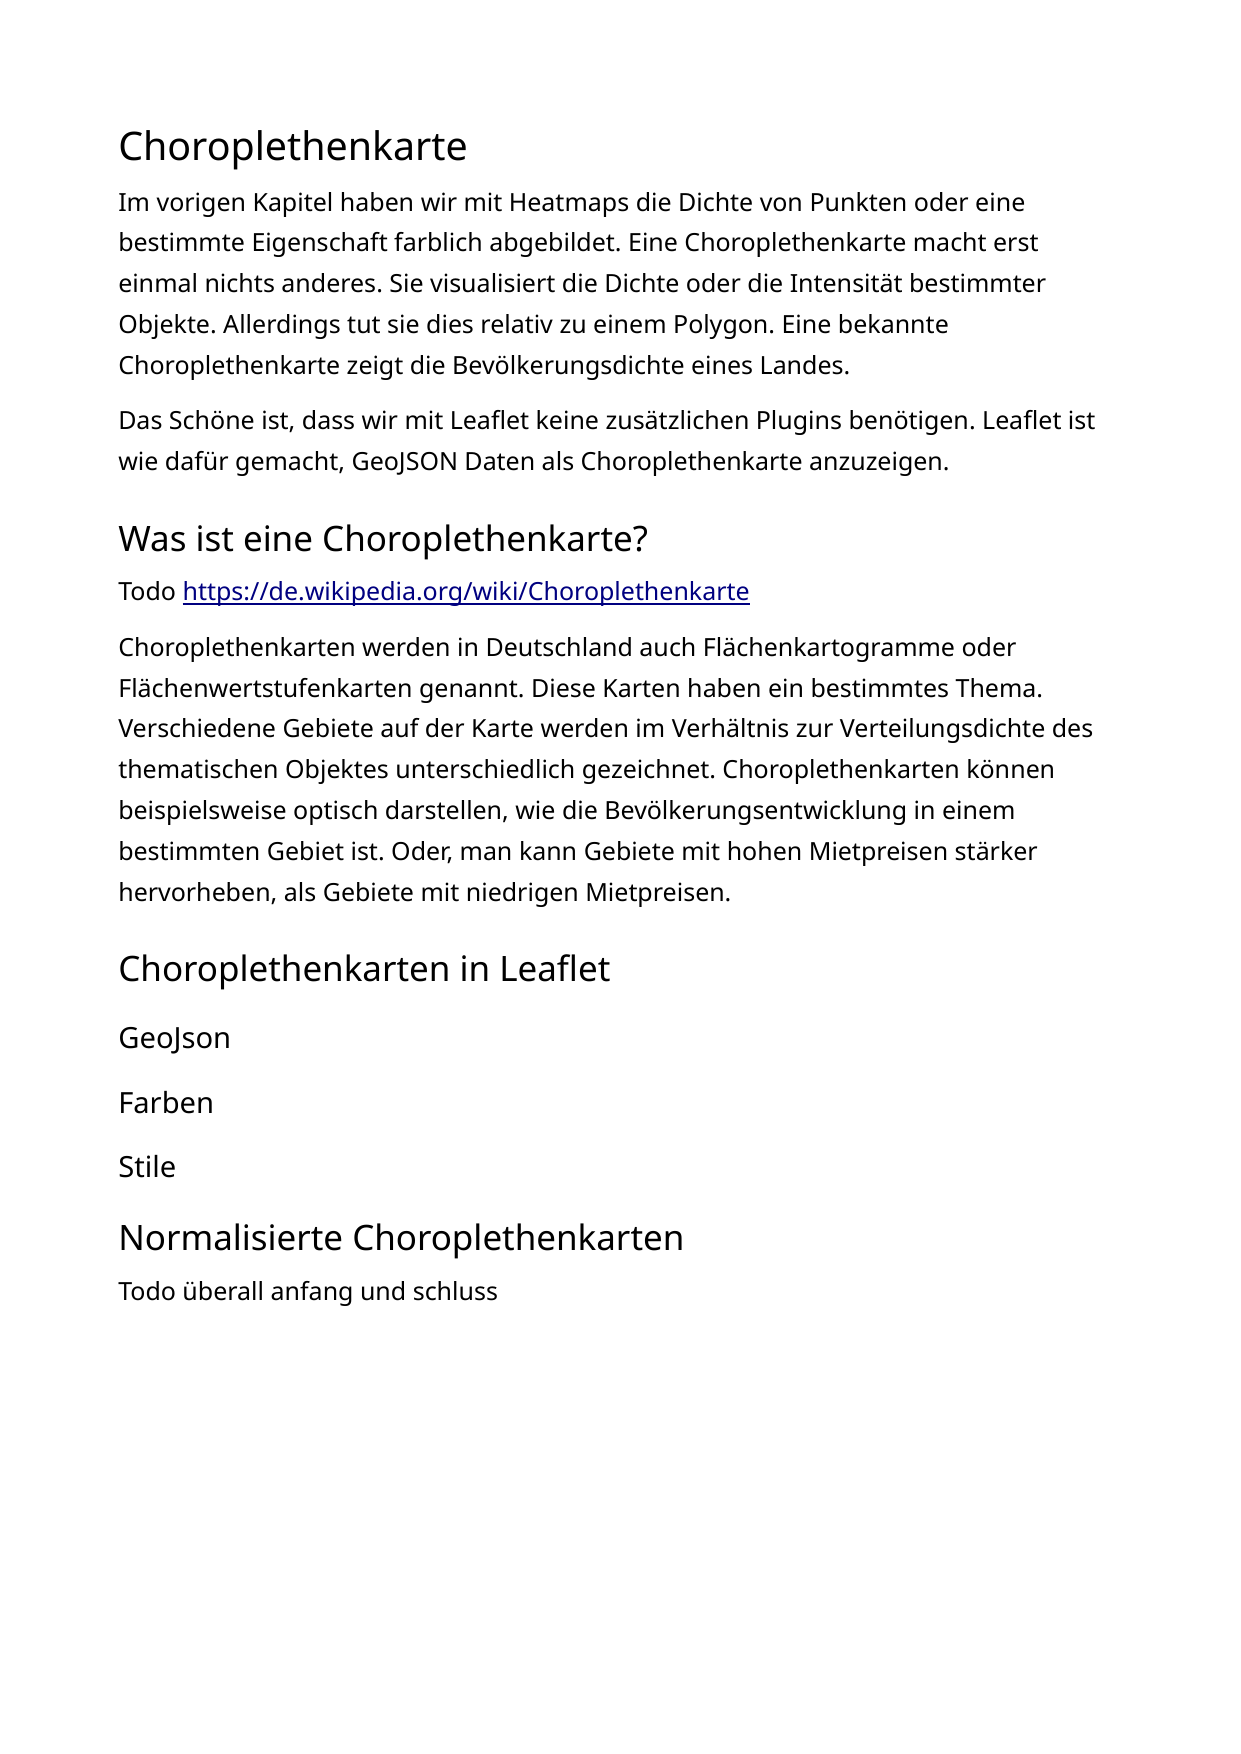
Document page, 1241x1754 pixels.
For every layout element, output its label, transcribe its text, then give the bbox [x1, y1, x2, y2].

text Im vorigen Kapitel haben wir mit Heatmaps die Dichte von Punkten oder eine bestimmte Eigenschaft farblich abgebildet. Eine Choroplethenkarte macht erst einmal nichts anderes. Sie visualisiert die Dichte oder die Intensität bestimmter Objekte. Allerdings tut sie dies relativ zu einem Polygon. Eine bekannte Choroplethenkarte zeigt die Bevölkerungsdichte eines Landes. [118, 184, 1122, 382]
text Choroplethenkarten werden in Deutschland auch Flächenkartogramme oder Flächenwertstufenkarten genannt. Diese Karten haben ein bestimmtes Thema. Verschiedene Gebiete auf der Karte werden im Verhältnis zur Verteilungsdichte des thematischen Objektes unterschiedlich gezeichnet. Choroplethenkarten können beispielsweise optisch darstellen, wie die Bevölkerungsentwicklung in einem bestimmten Gebiet ist. Oder, man kann Gebiete mit hohen Mietpreisen stärker hervorheben, als Gebiete mit niedrigen Mietpreisen. [118, 629, 1122, 908]
subtitle Choroplethenkarten in Leaflet [118, 944, 1122, 992]
subtitle Stile [118, 1147, 1122, 1186]
text Das Schöne ist, dass wir mit Leaflet keine zusätzlichen Plugins benötigen. Leaflet ist wie dafür gemacht, GeoJSON Daten als Choroplethenkarte anzuzeigen. [118, 403, 1122, 478]
subtitle Choroplethenkarte [118, 118, 1122, 172]
text Todo überall anfang und schluss [118, 1273, 1122, 1308]
subtitle Normalisierte Choroplethenkarten [118, 1213, 1122, 1261]
subtitle Was ist eine Choroplethenkarte? [118, 514, 1122, 562]
text Todo https://de.wikipedia.org/wiki/Choroplethenkarte [118, 574, 1122, 608]
subtitle Farben [118, 1082, 1122, 1122]
subtitle GeoJson [118, 1017, 1122, 1057]
